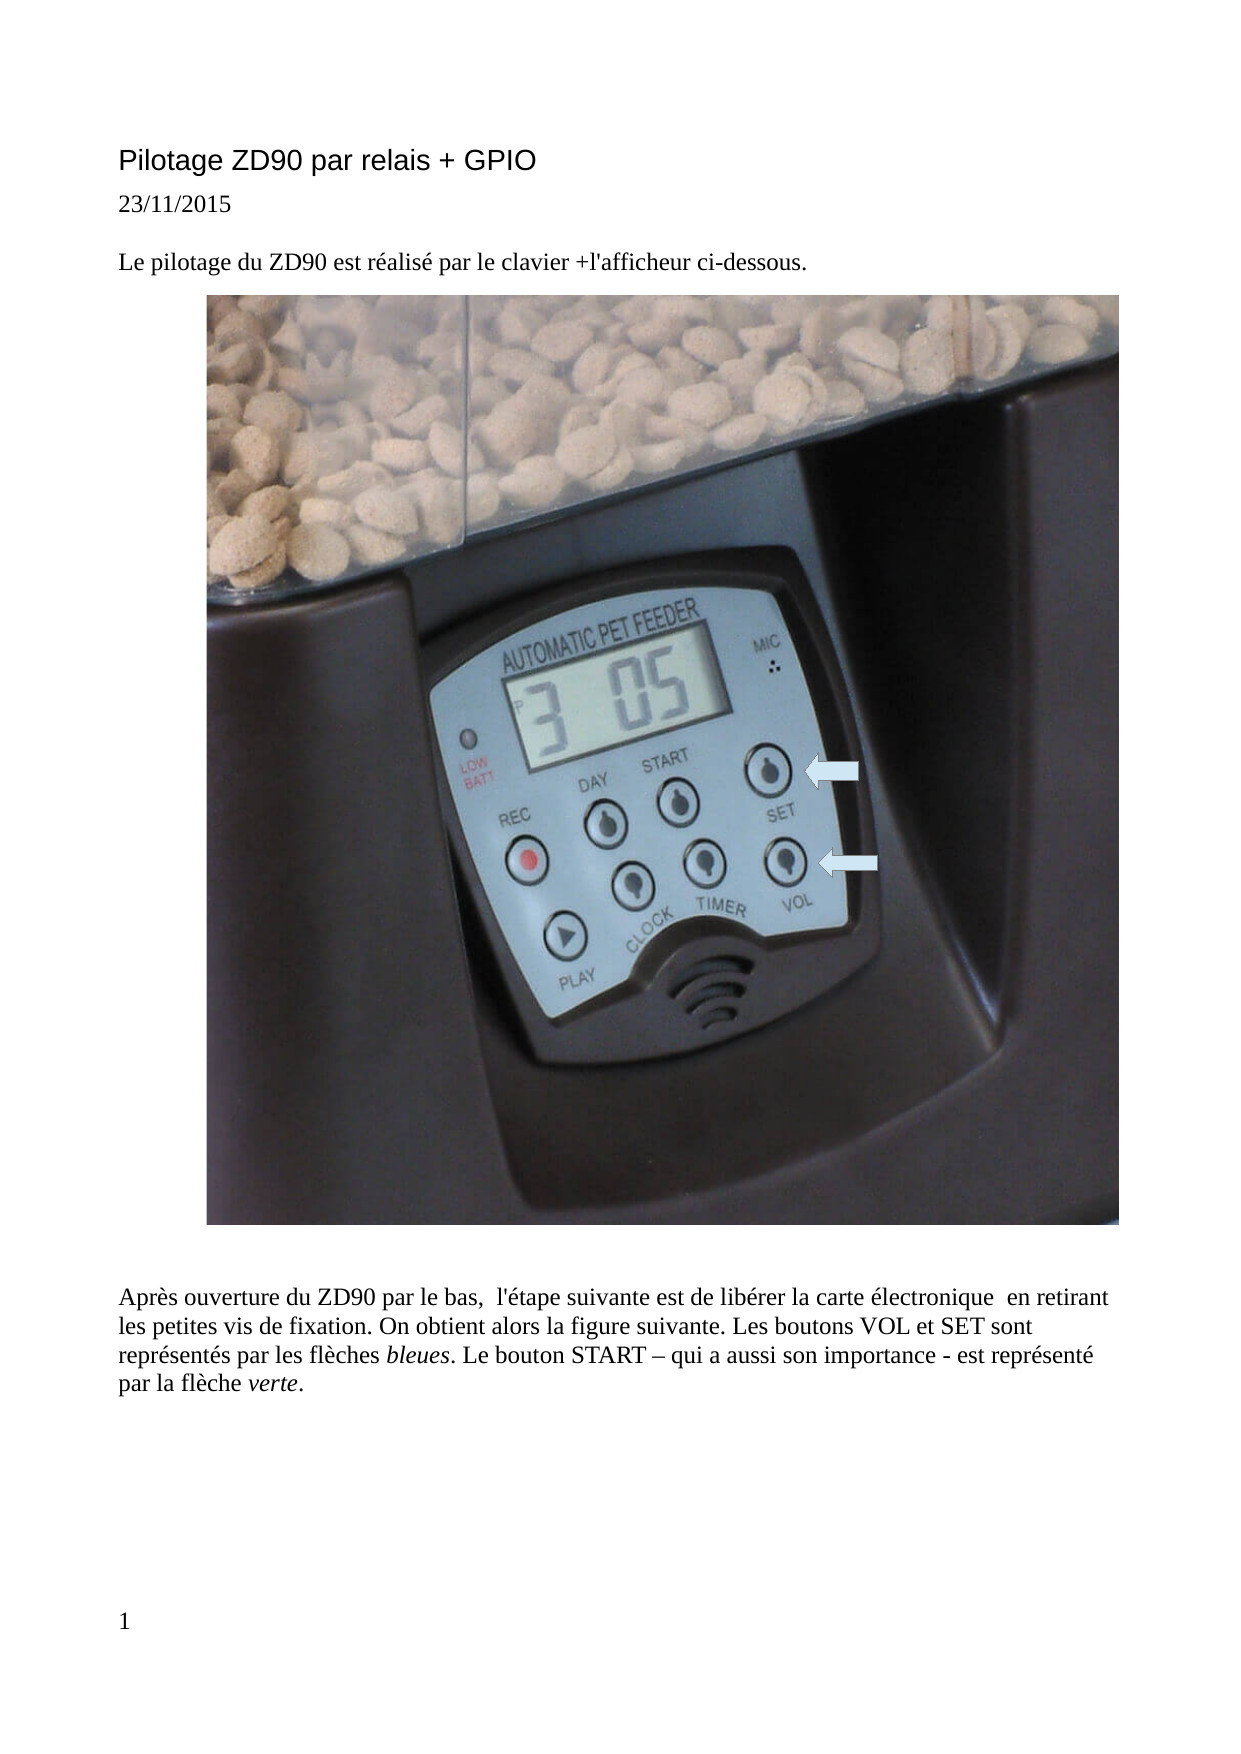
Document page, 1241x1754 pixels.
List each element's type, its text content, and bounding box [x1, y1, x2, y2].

picture [206, 295, 1119, 1225]
subtitle Pilotage ZD90 par relais + GPIO [118, 143, 1122, 177]
text 23/11/2015 [118, 189, 1122, 218]
text Après ouverture du ZD90 par le bas, l'étape suivante est de libérer la carte électronique en retirant les petites vis de fixation. On obtient alors la figure suivante. Les boutons VOL et SET sont représentés par les flèches bleues. Le bouton START – qui a aussi son importance - est représenté par la flèche verte. [118, 1282, 1122, 1397]
text Le pilotage du ZD90 est réalisé par le clavier +l'afficheur ci-dessous. [118, 247, 1122, 275]
